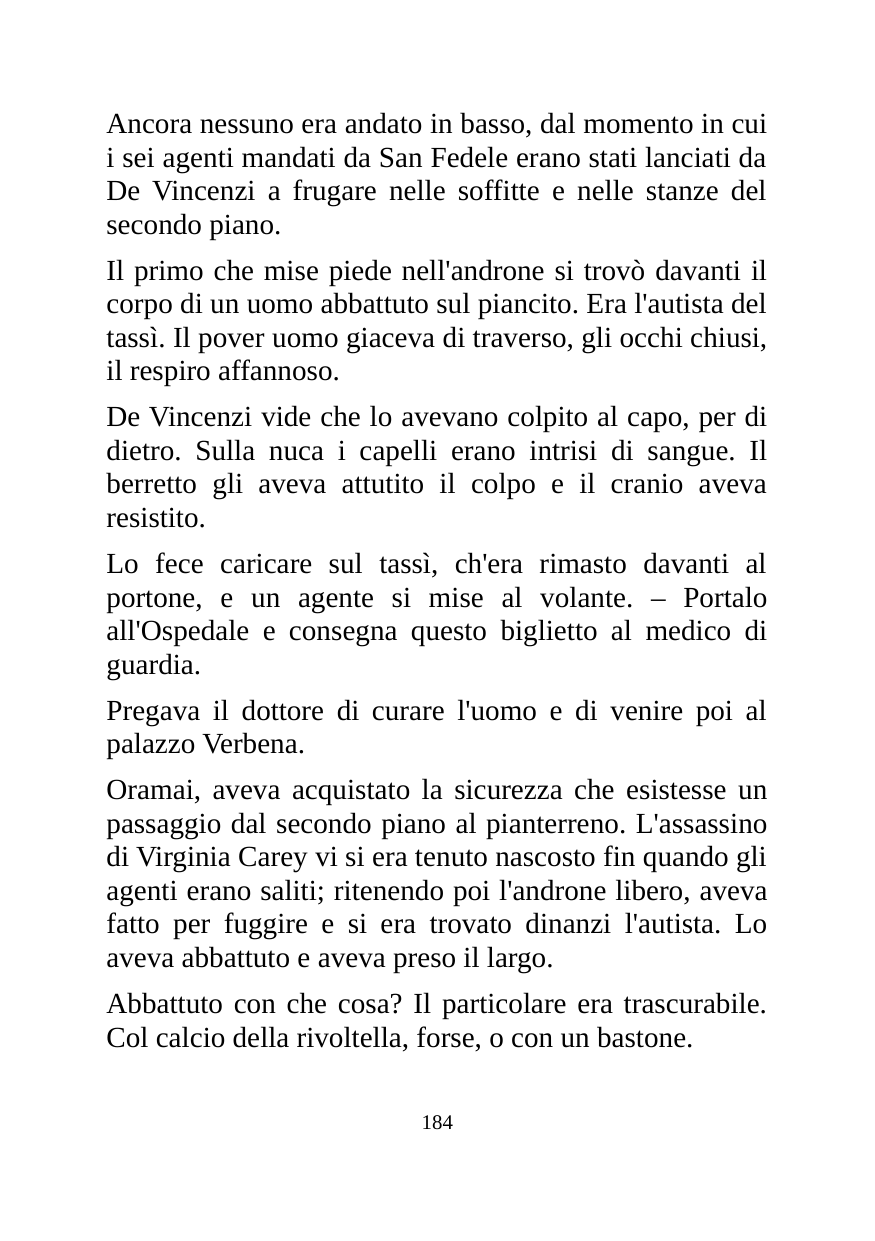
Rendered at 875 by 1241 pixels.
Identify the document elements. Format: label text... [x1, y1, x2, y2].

text Oramai, aveva acquistato la sicurezza che esistesse un passaggio dal secondo piano al pianterreno. L'assassino di Virginia Carey vi si era tenuto nascosto fin quando gli agenti erano saliti; ritenendo poi l'androne libero, aveva fatto per fuggire e si era trovato dinanzi l'autista. Lo aveva abbattuto e aveva preso il largo. [106, 772, 768, 974]
text De Vincenzi vide che lo avevano colpito al capo, per di dietro. Sulla nuca i capelli erano intrisi di sangue. Il berretto gli aveva attutito il colpo e il cranio aveva resistito. [106, 399, 768, 534]
text Ancora nessuno era andato in basso, dal momento in cui i sei agenti mandati da San Fedele erano stati lanciati da De Vincenzi a frugare nelle soffitte e nelle stanze del secondo piano. [106, 106, 768, 240]
text Pregava il dottore di curare l'uomo e di venire poi al palazzo Verbena. [106, 693, 768, 760]
text Il primo che mise piede nell'androne si trovò davanti il corpo di un uomo abbattuto sul piancito. Era l'autista del tassì. Il pover uomo giaceva di traverso, gli occhi chiusi, il respiro affannoso. [106, 253, 768, 387]
text Lo fece caricare sul tassì, ch'era rimasto davanti al portone, e un agente si mise al volante. – Portalo all'Ospedale e consegna questo biglietto al medico di guardia. [106, 546, 768, 680]
text Abbattuto con che cosa? Il particolare era trascurabile. Col calcio della rivoltella, forse, o con un bastone. [106, 986, 768, 1053]
